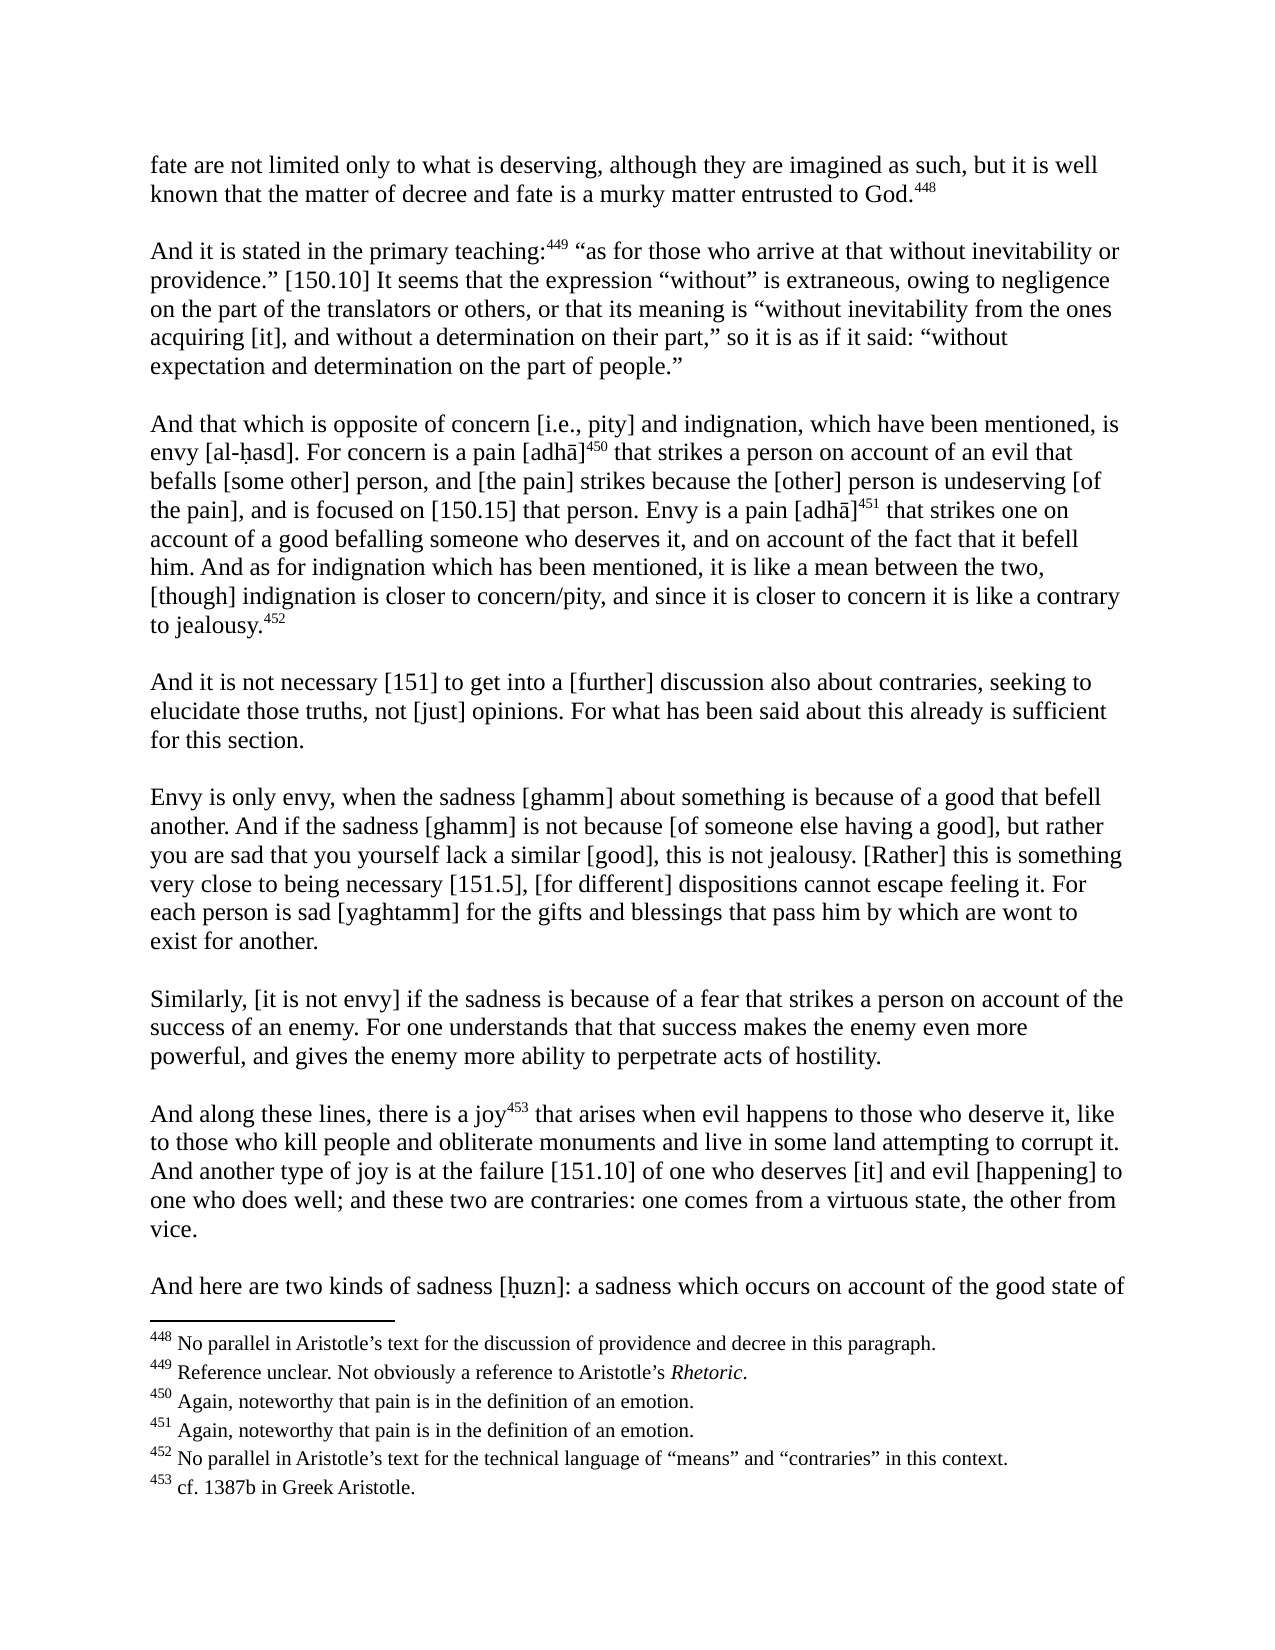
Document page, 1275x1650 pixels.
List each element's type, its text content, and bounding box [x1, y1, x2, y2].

text And that which is opposite of concern [i.e., pity] and indignation, which have been mentioned, is envy [al-ḥasd]. For concern is a pain [adhā] that strikes a person on account of an evil that befalls [some other] person, and [the pain] strikes because the [other] person is undeserving [of the pain], and is focused on [150.15] that person. Envy is a pain [adhā] that strikes one on account of a good befalling someone who deserves it, and on account of the fact that it befell him. And as for indignation which has been mentioned, it is like a mean between the two, [though] indignation is closer to concern/pity, and since it is closer to concern it is like a contrary to jealousy. [150, 409, 1125, 639]
text cf. 1387b in Greek Aristotle. [150, 1471, 1125, 1500]
text And it is not necessary [151] to get into a [further] discussion also about contraries, seeking to elucidate those truths, not [just] opinions. For what has been said about this already is sufficient for this section. [150, 667, 1125, 754]
text Reference unclear. Not obviously a reference to Aristotle’s Rhetoric. [150, 1356, 1125, 1385]
text And along these lines, there is a joy that arises when evil happens to those who deserve it, like to those who kill people and obliterate monuments and live in some land attempting to corrupt it. And another type of joy is at the failure [151.10] of one who deserves [it] and evil [happening] to one who does well; and these two are contraries: one comes from a virtuous state, the other from vice. [150, 1099, 1125, 1242]
text No parallel in Aristotle’s text for the technical language of “means” and “contraries” in this context. [150, 1442, 1125, 1471]
text Again, noteworthy that pain is in the definition of an emotion. [150, 1385, 1125, 1414]
text Similarly, [it is not envy] if the sadness is because of a fear that strikes a person on account of the success of an enemy. For one understands that that success makes the enemy even more powerful, and gives the enemy more ability to perpetrate acts of hostility. [150, 984, 1125, 1070]
text fate are not limited only to what is deserving, although they are imagined as such, but it is well known that the matter of decree and fate is a murky matter entrusted to God. [150, 150, 1125, 207]
text Envy is only envy, when the sadness [ghamm] about something is because of a good that befell another. And if the sadness [ghamm] is not because [of someone else having a good], but rather you are sad that you yourself lack a similar [good], this is not jealousy. [Rather] this is something very close to being necessary [151.5], [for different] dispositions cannot escape feeling it. For each person is sad [yaghtamm] for the gifts and blessings that pass him by which are wont to exist for another. [150, 782, 1125, 955]
text And it is stated in the primary teaching: “as for those who arrive at that without inevitability or providence.” [150.10] It seems that the expression “without” is extraneous, owing to negligence on the part of the translators or others, or that its meaning is “without inevitability from the ones acquiring [it], and without a determination on their part,” so it is as if it said: “without expectation and determination on the part of people.” [150, 236, 1125, 380]
text Again, noteworthy that pain is in the definition of an emotion. [150, 1414, 1125, 1442]
text No parallel in Aristotle’s text for the discussion of providence and decree in this paragraph. [150, 1327, 1125, 1356]
text And here are two kinds of sadness [ḥuzn]: a sadness which occurs on account of the good state of [150, 1271, 1125, 1300]
